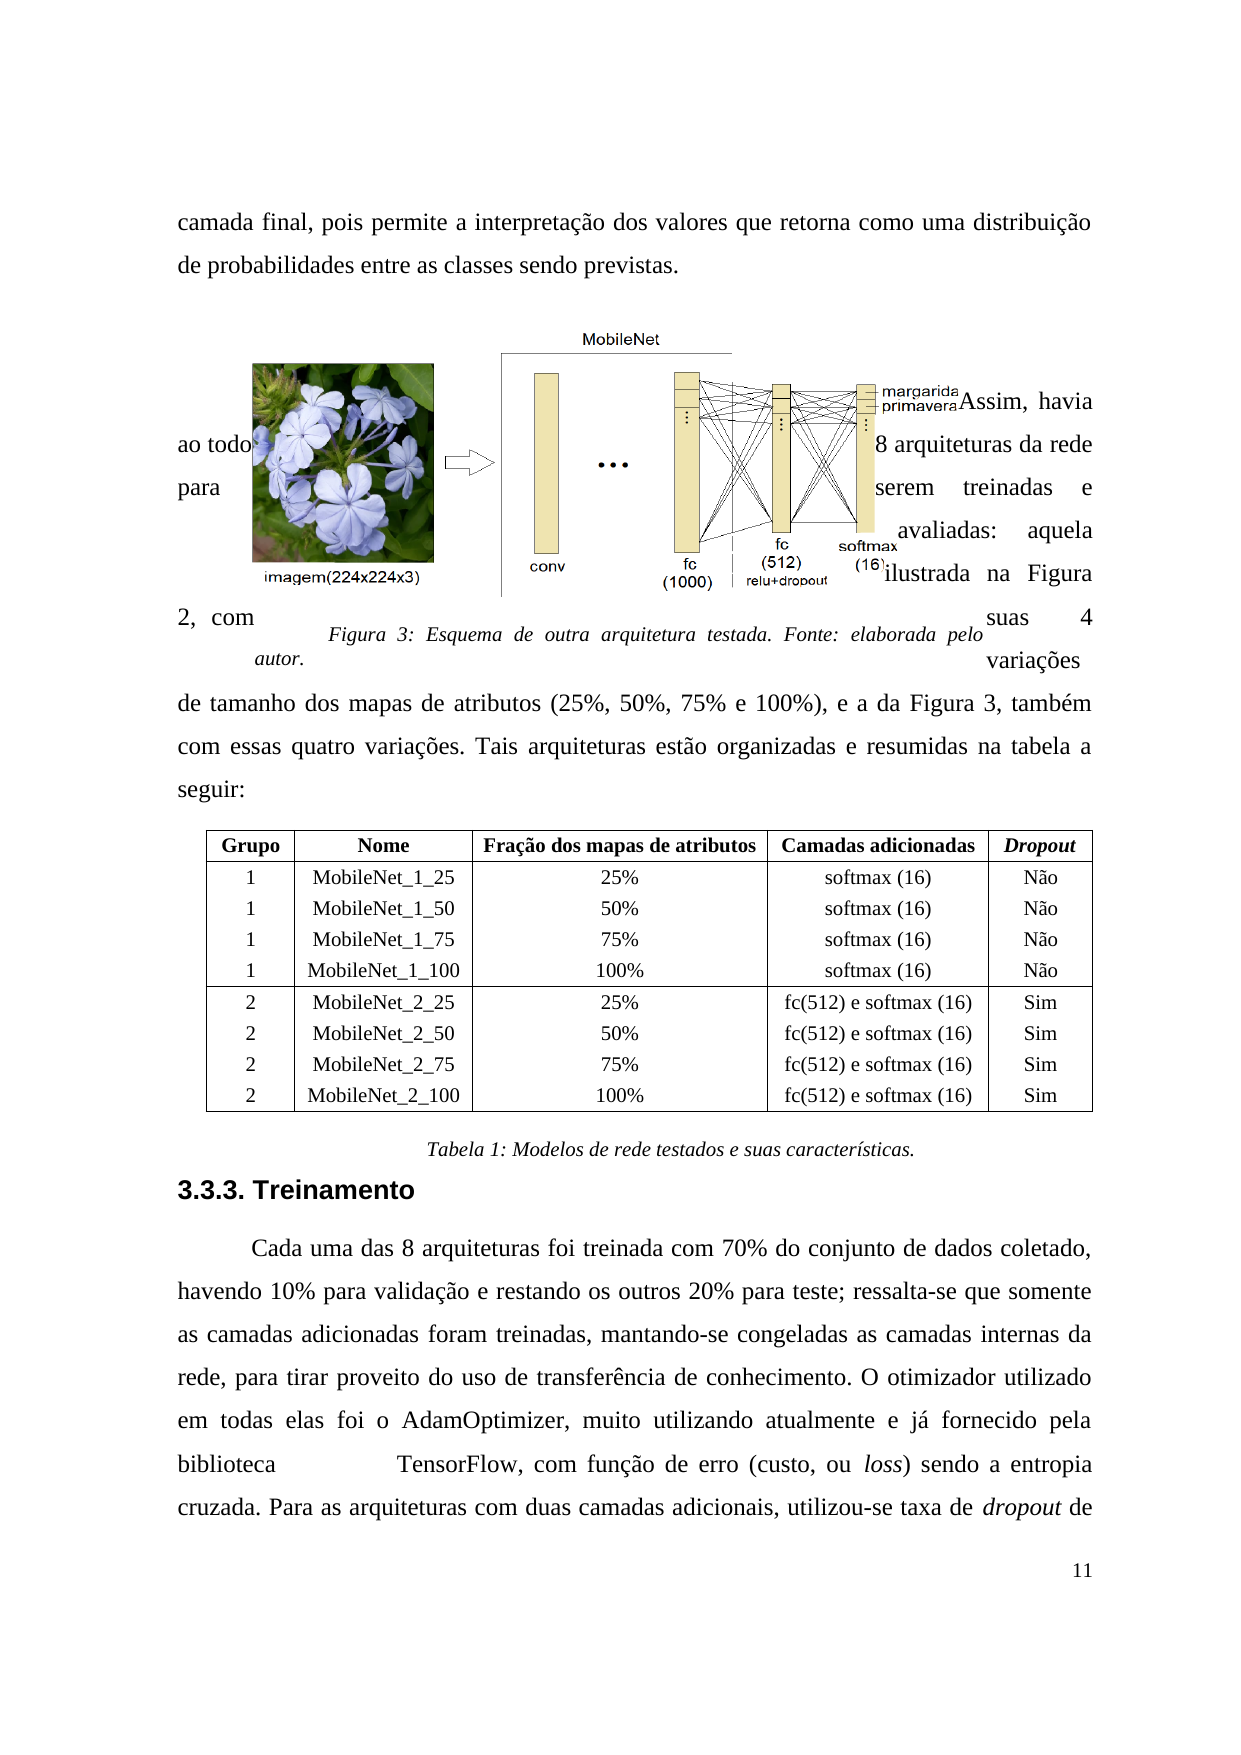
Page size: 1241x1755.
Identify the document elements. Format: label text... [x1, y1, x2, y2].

table_cell MobileNet_2_50 [295, 1017, 472, 1048]
table_cell MobileNet_1_25 [295, 862, 472, 892]
table_cell 1 [207, 924, 294, 955]
table_cell Não [989, 955, 1092, 986]
table_cell softmax (16) [768, 955, 988, 986]
text Tabela 1: Modelos de rede testados e suas características. [177, 1137, 1093, 1161]
subtitle 3.3.3. Treinamento [177, 1174, 1093, 1205]
table_cell 50% [473, 1017, 767, 1048]
table_cell 2 [207, 1080, 294, 1111]
table_cell 1 [207, 955, 294, 986]
table_cell Sim [989, 1017, 1092, 1048]
table_cell Sim [989, 1049, 1092, 1080]
table_cell fc(512) e softmax (16) [768, 1049, 988, 1080]
table_cell 1 [207, 862, 294, 892]
table_cell MobileNet_1_100 [295, 955, 472, 986]
table_cell Não [989, 862, 1092, 892]
table_cell MobileNet_1_50 [295, 892, 472, 923]
table_cell 2 [207, 1049, 294, 1080]
table_cell MobileNet_2_75 [295, 1049, 472, 1080]
table_cell 100% [473, 1080, 767, 1111]
table_cell fc(512) e softmax (16) [768, 987, 988, 1017]
table_cell 75% [473, 924, 767, 955]
table_cell fc(512) e softmax (16) [768, 1080, 988, 1111]
table_cell MobileNet_2_100 [295, 1080, 472, 1111]
table_header Nome [295, 831, 472, 861]
table_cell Sim [989, 1080, 1092, 1111]
table_cell 25% [473, 862, 767, 892]
table_cell 2 [207, 987, 294, 1017]
table_cell 1 [207, 892, 294, 923]
text camada final, pois permite a interpretação dos valores que retorna como uma distribuição de probabilidades entre as classes sendo previstas. [177, 207, 1093, 278]
table_cell 25% [473, 987, 767, 1017]
text Cada uma das 8 arquiteturas foi treinada com 70% do conjunto de dados coletado, havendo 10% para validação e restando os outros 20% para teste; ressalta-se que somente as camadas adicionadas foram treinadas, mantando-se congeladas as camadas internas da rede, para tirar proveito do uso de transferência de conhecimento. O otimizador utilizado em todas elas foi o AdamOptimizer, muito utilizando atualmente e já fornecido pela biblioteca TensorFlow, com função de erro (custo, ou loss) sendo a entropia cruzada. Para as arquiteturas com duas camadas adicionais, utilizou-se taxa de dropout de [177, 1233, 1093, 1521]
table_cell 100% [473, 955, 767, 986]
table_cell fc(512) e softmax (16) [768, 1017, 988, 1048]
table_cell softmax (16) [768, 892, 988, 923]
table_header Camadas adicionadas [768, 831, 988, 861]
text Assim, havia ao todo 8 arquiteturas da rede para serem treinadas e avaliadas: aquela ilustrada na Figura 2, com suas 4 variações de tamanho dos mapas de atributos (25%, 50%, 75% e 100%), e a da Figura 3, também com essas quatro variações. Tais arquiteturas estão organizadas e resumidas na tabela a seguir: [177, 386, 1093, 803]
table_header Grupo [207, 831, 294, 861]
table_cell Sim [989, 987, 1092, 1017]
table_cell softmax (16) [768, 924, 988, 955]
table_cell 75% [473, 1049, 767, 1080]
table_cell MobileNet_1_75 [295, 924, 472, 955]
table_cell softmax (16) [768, 862, 988, 892]
table_cell 50% [473, 892, 767, 923]
text Figura 3: Esquema de outra arquitetura testada. Fonte: elaborada pelo autor. [254, 622, 986, 670]
table_cell Não [989, 924, 1092, 955]
table_header Dropout [989, 831, 1092, 861]
table_cell MobileNet_2_25 [295, 987, 472, 1017]
table_header Fração dos mapas de atributos [473, 831, 767, 861]
table_cell Não [989, 892, 1092, 923]
table_cell 2 [207, 1017, 294, 1048]
